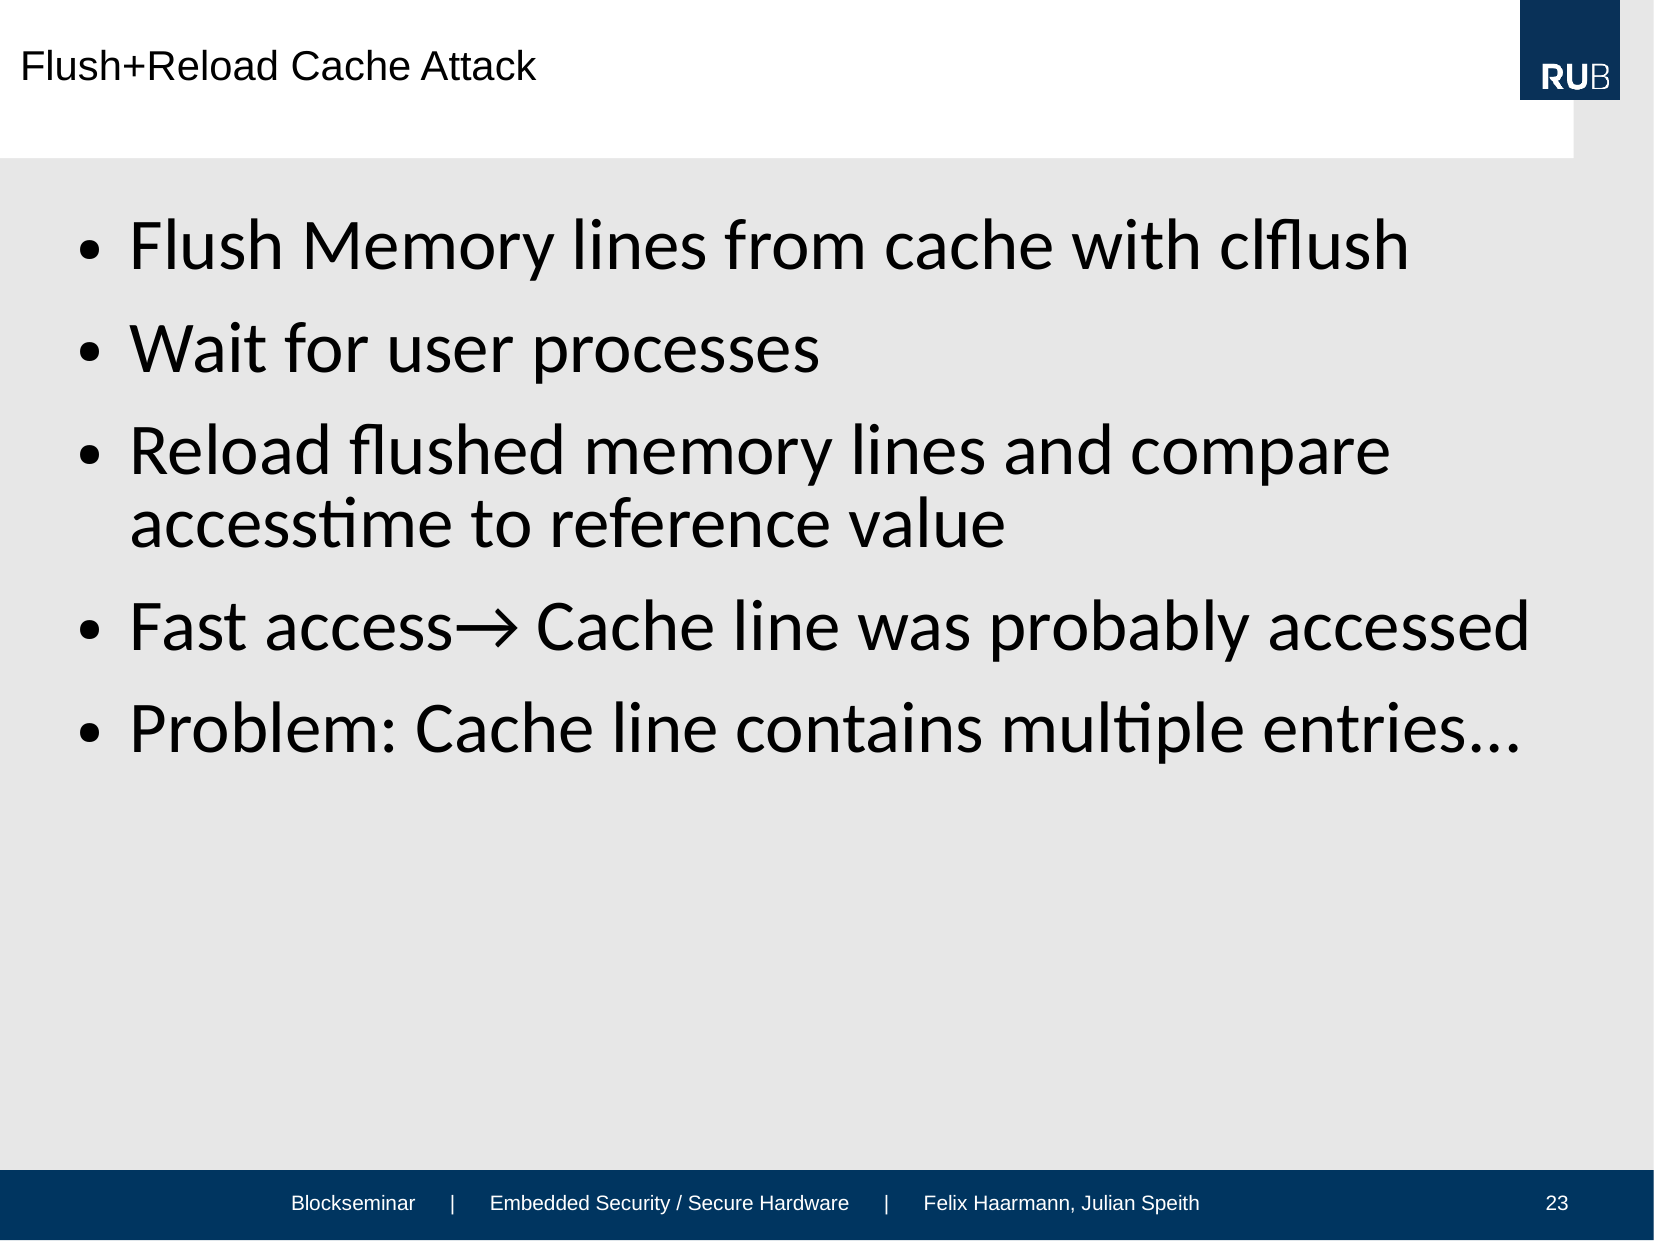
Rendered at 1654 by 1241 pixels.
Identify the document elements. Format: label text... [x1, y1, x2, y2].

list Flush Memory lines from cache with clflush Wait for user processes Reload flushed memory lines and compare accesstime to reference value Fast access→ Cache line was probably accessed Problem: Cache line contains multiple entries... [58, 214, 1542, 1114]
title Flush+Reload Cache Attack [20, 0, 1507, 149]
picture [1520, 0, 1620, 100]
